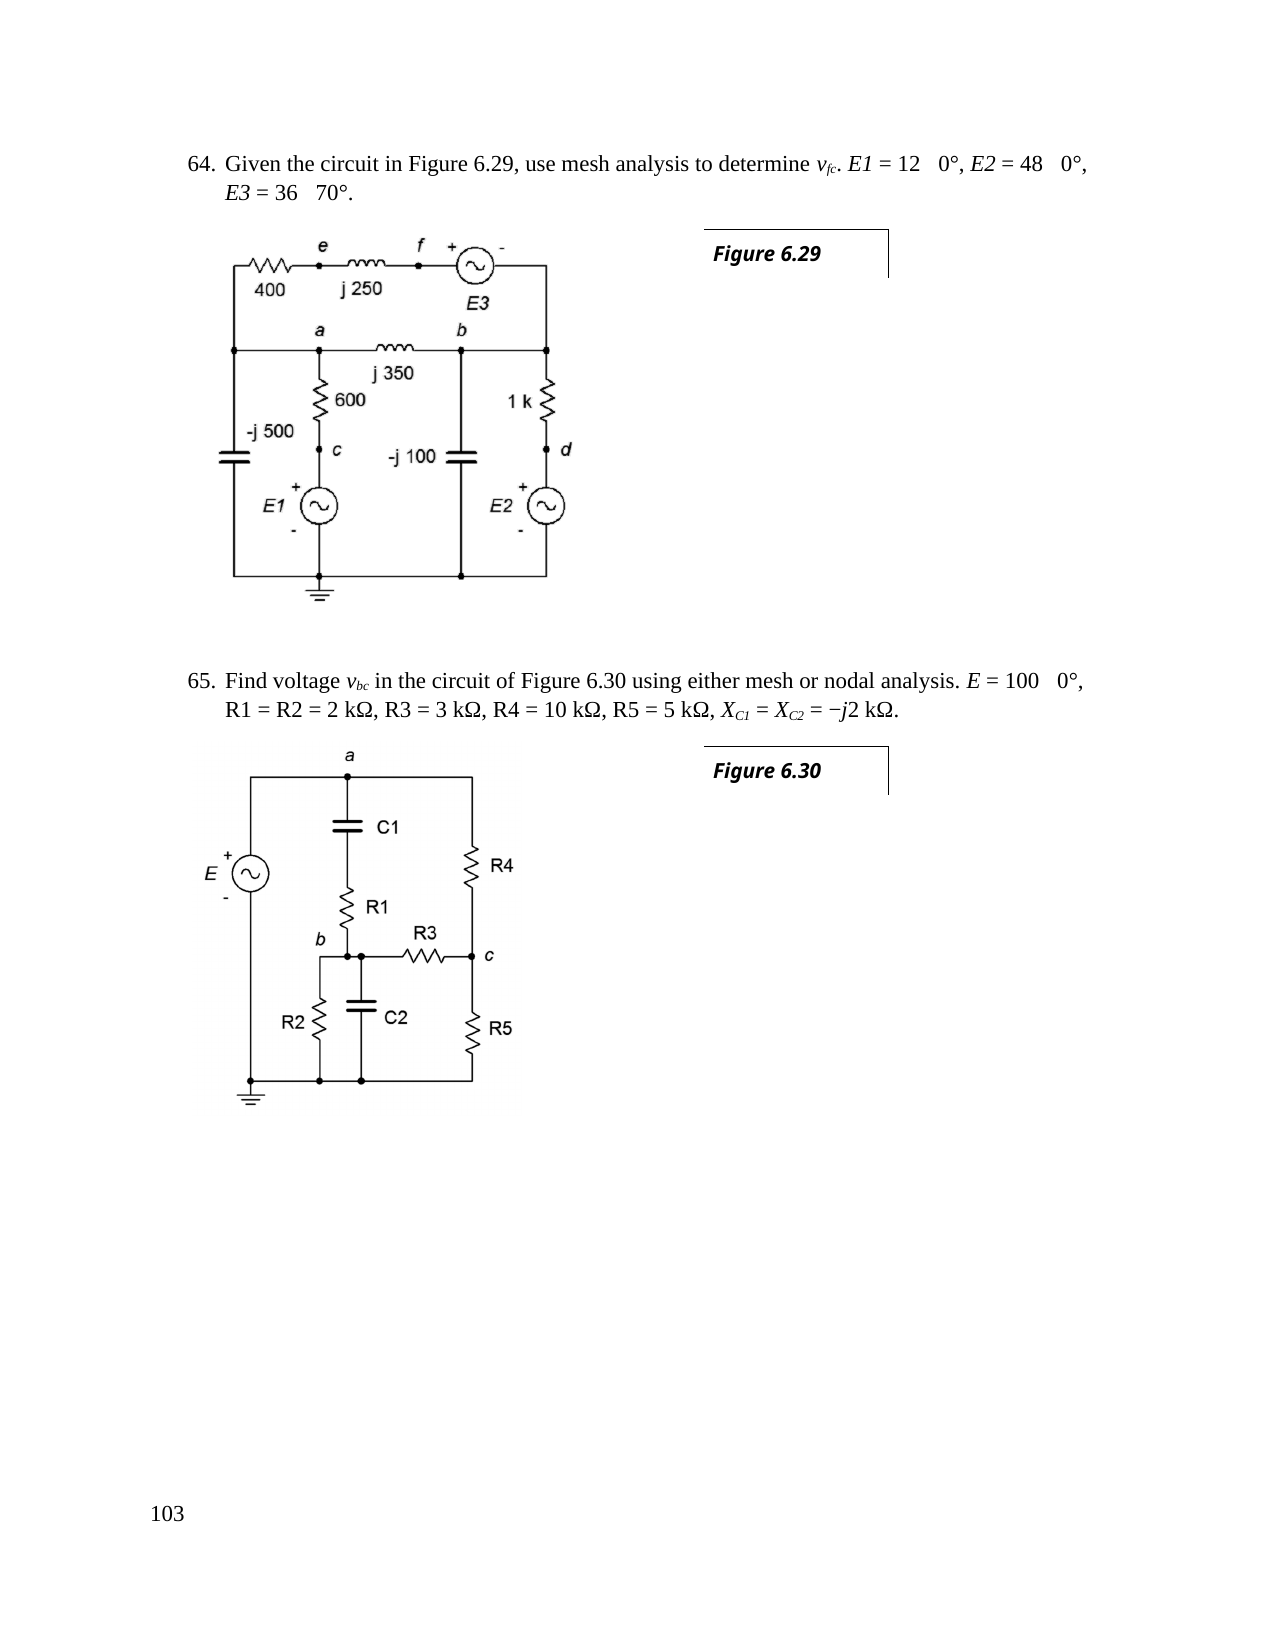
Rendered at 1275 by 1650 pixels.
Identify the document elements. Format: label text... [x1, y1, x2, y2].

text Figure 6.29 [713, 239, 879, 267]
list Find voltage vbc in the circuit of Figure 6.30 using either mesh or nodal analysis. E = 1000°, R1 = R2 = 2 kΩ, R3 = 3 kΩ, R4 = 10 kΩ, R5 = 5 kΩ, XC1 = XC2 = −j2 kΩ. [187, 667, 1125, 723]
list Given the circuit in Figure 6.29, use mesh analysis to determine vfc. E1 = 120°, E2 = 480°, E3 = 3670°. [187, 150, 1125, 206]
picture [192, 741, 522, 1116]
picture [199, 223, 590, 620]
text Figure 6.30 [713, 756, 879, 784]
